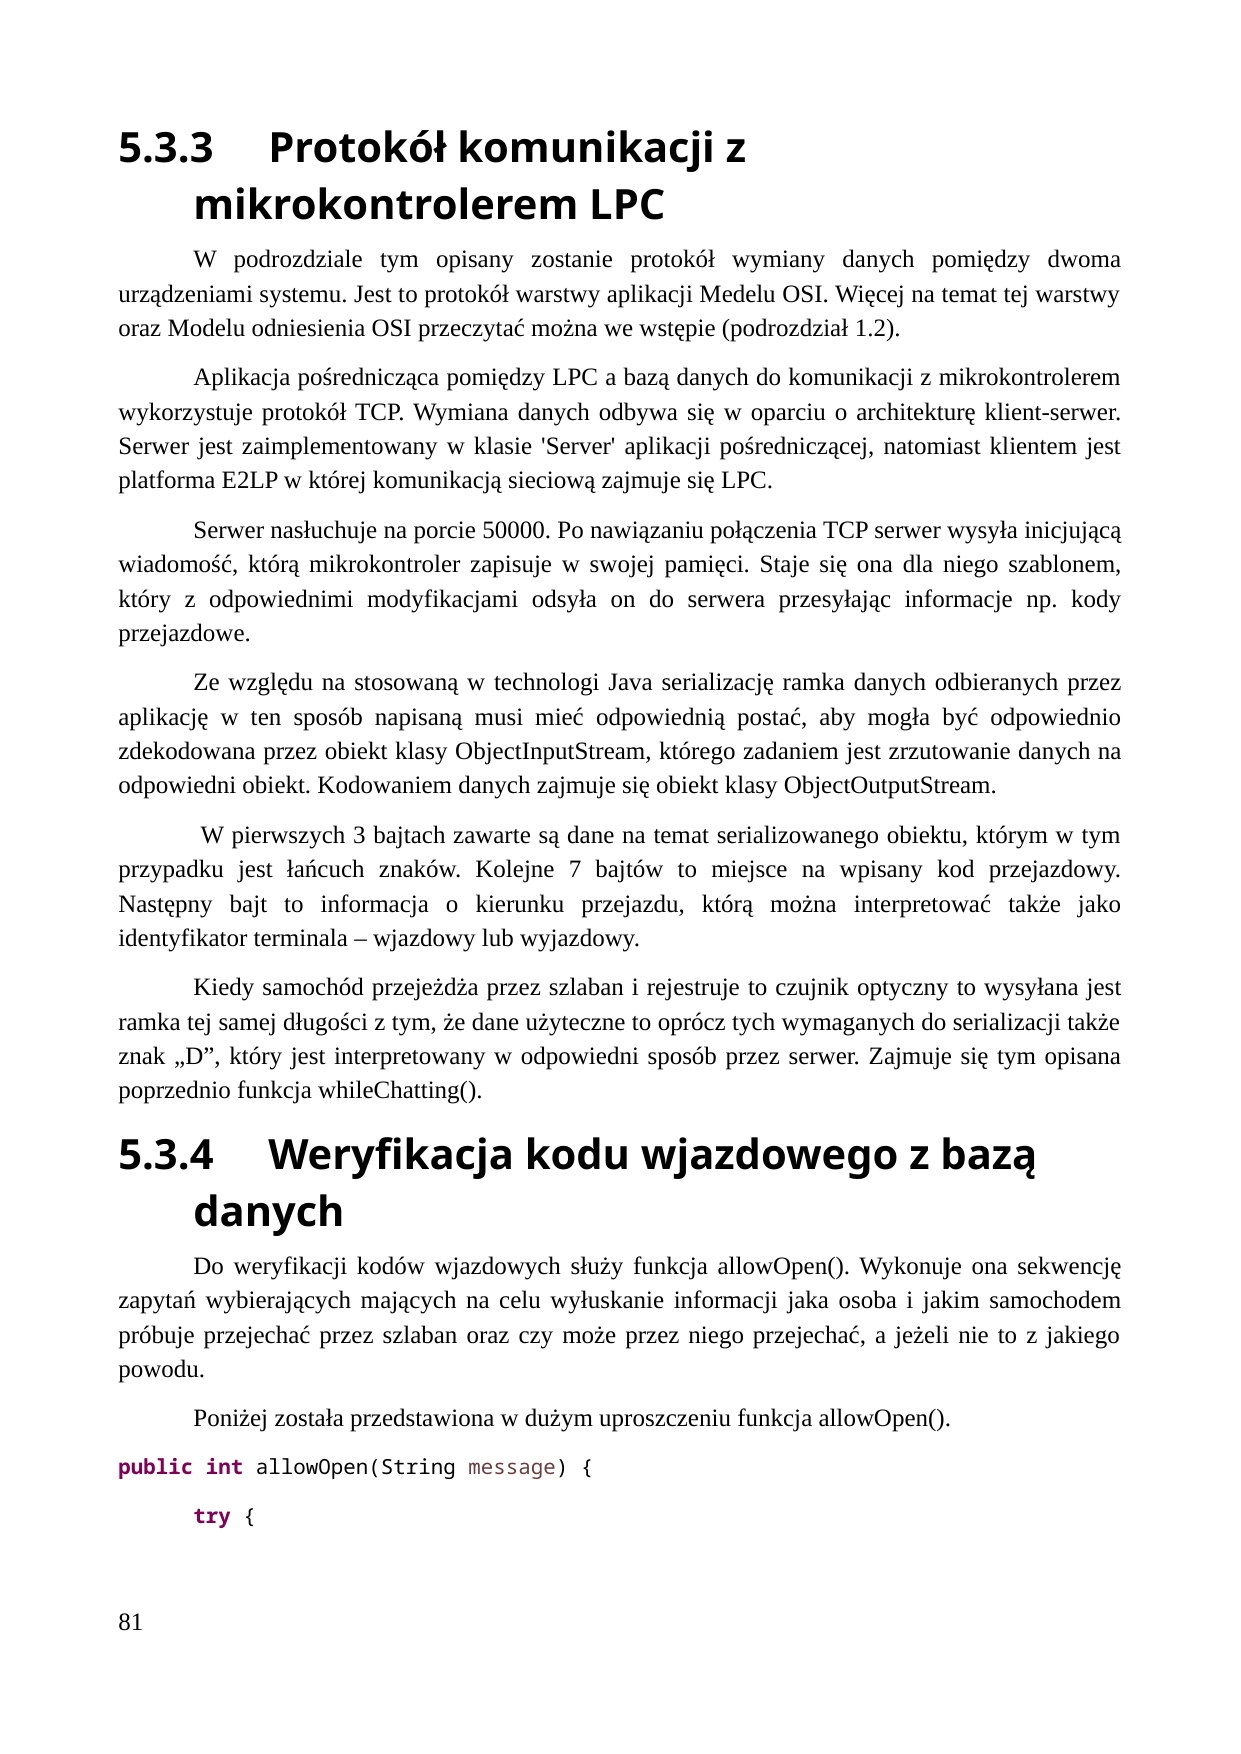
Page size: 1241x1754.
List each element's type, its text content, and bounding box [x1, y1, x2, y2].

subtitle Protokół komunikacji z mikrokontrolerem LPC [118, 118, 1122, 232]
text Kiedy samochód przejeżdża przez szlaban i rejestruje to czujnik optyczny to wysyłana jest ramka tej samej długości z tym, że dane użyteczne to oprócz tych wymaganych do serializacji także znak „D”, który jest interpretowany w odpowiedni sposób przez serwer. Zajmuje się tym opisana poprzednio funkcja whileChatting(). [118, 972, 1122, 1104]
text Serwer nasłuchuje na porcie 50000. Po nawiązaniu połączenia TCP serwer wysyła inicjującą wiadomość, którą mikrokontroler zapisuje w swojej pamięci. Staje się ona dla niego szablonem, który z odpowiednimi modyfikacjami odsyła on do serwera przesyłając informacje np. kody przejazdowe. [118, 515, 1122, 647]
text try { [118, 1501, 1122, 1529]
text Do weryfikacji kodów wjazdowych służy funkcja allowOpen(). Wykonuje ona sekwencję zapytań wybierających mających na celu wyłuskanie informacji jaka osoba i jakim samochodem próbuje przejechać przez szlaban oraz czy może przez niego przejechać, a jeżeli nie to z jakiego powodu. [118, 1251, 1122, 1383]
text public int allowOpen(String message) { [118, 1452, 1122, 1481]
text Ze względu na stosowaną w technologi Java serializację ramka danych odbieranych przez aplikację w ten sposób napisaną musi mieć odpowiednią postać, aby mogła być odpowiednio zdekodowana przez obiekt klasy ObjectInputStream, którego zadaniem jest zrzutowanie danych na odpowiedni obiekt. Kodowaniem danych zajmuje się obiekt klasy ObjectOutputStream. [118, 667, 1122, 799]
text Poniżej została przedstawiona w dużym uproszczeniu funkcja allowOpen(). [118, 1403, 1122, 1432]
text W pierwszych 3 bajtach zawarte są dane na temat serializowanego obiektu, którym w tym przypadku jest łańcuch znaków. Kolejne 7 bajtów to miejsce na wpisany kod przejazdowy. Następny bajt to informacja o kierunku przejazdu, którą można interpretować także jako identyfikator terminala – wjazdowy lub wyjazdowy. [118, 820, 1122, 952]
text W podrozdziale tym opisany zostanie protokół wymiany danych pomiędzy dwoma urządzeniami systemu. Jest to protokół warstwy aplikacji Medelu OSI. Więcej na temat tej warstwy oraz Modelu odniesienia OSI przeczytać można we wstępie (podrozdział 1.2). [118, 244, 1122, 342]
subtitle Weryfikacja kodu wjazdowego z bazą danych [118, 1125, 1122, 1238]
text Aplikacja pośrednicząca pomiędzy LPC a bazą danych do komunikacji z mikrokontrolerem wykorzystuje protokół TCP. Wymiana danych odbywa się w oparciu o architekturę klient-serwer. Serwer jest zaimplementowany w klasie 'Server' aplikacji pośredniczącej, natomiast klientem jest platforma E2LP w której komunikacją sieciową zajmuje się LPC. [118, 362, 1122, 494]
